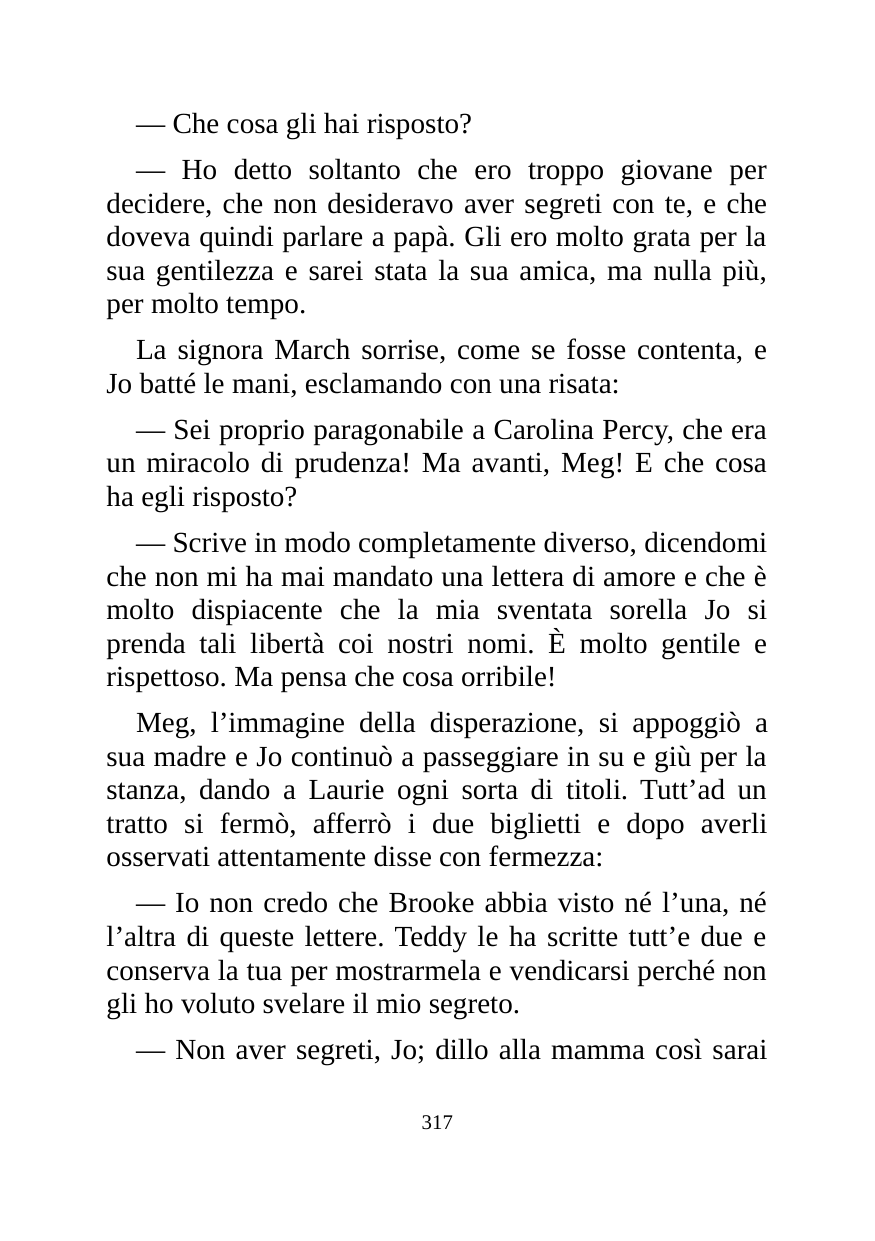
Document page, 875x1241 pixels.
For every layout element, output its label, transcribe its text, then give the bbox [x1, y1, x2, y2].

text — Non aver segreti, Jo; dillo alla mamma così sarai [106, 1032, 768, 1066]
text Meg, l’immagine della disperazione, si appoggiò a sua madre e Jo continuò a passeggiare in su e giù per la stanza, dando a Laurie ogni sorta di titoli. Tutt’ad un tratto si fermò, afferrò i due biglietti e dopo averli osservati attentamente disse con fermezza: [106, 705, 768, 873]
text — Sei proprio paragonabile a Carolina Percy, che era un miracolo di prudenza! Ma avanti, Meg! E che cosa ha egli risposto? [106, 412, 768, 513]
text — Io non credo che Brooke abbia visto né l’una, né l’altra di queste lettere. Teddy le ha scritte tutt’e due e conserva la tua per mostrarmela e vendicarsi perché non gli ho voluto svelare il mio segreto. [106, 886, 768, 1020]
text — Ho detto soltanto che ero troppo giovane per decidere, che non desideravo aver segreti con te, e che doveva quindi parlare a papà. Gli ero molto grata per la sua gentilezza e sarei stata la sua amica, ma nulla più, per molto tempo. [106, 152, 768, 320]
text — Che cosa gli hai risposto? [106, 106, 768, 140]
text — Scrive in modo completamente diverso, dicendomi che non mi ha mai mandato una lettera di amore e che è molto dispiacente che la mia sventata sorella Jo si prenda tali libertà coi nostri nomi. È molto gentile e rispettoso. Ma pensa che cosa orribile! [106, 525, 768, 693]
text La signora March sorrise, come se fosse contenta, e Jo batté le mani, esclamando con una risata: [106, 332, 768, 399]
